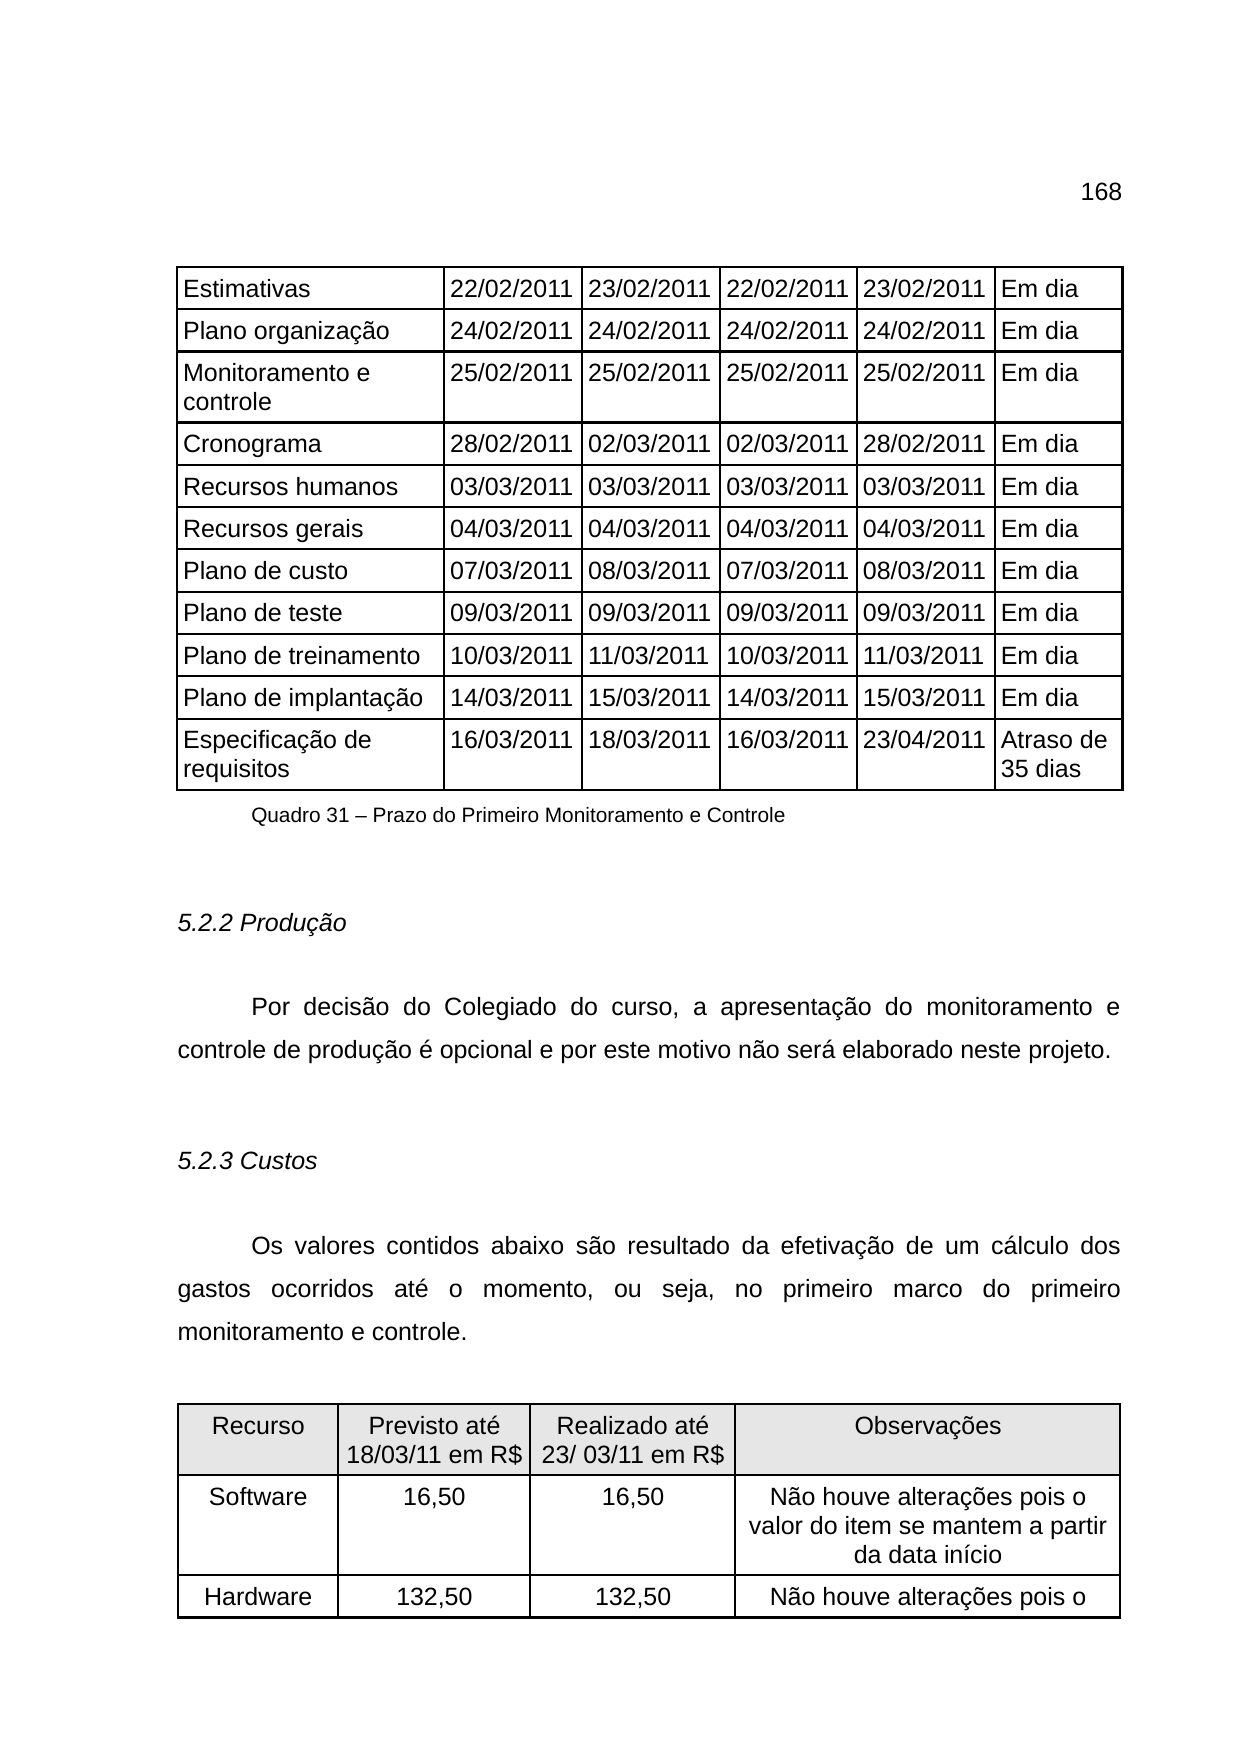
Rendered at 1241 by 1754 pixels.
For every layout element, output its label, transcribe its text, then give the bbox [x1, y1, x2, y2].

table_cell Plano de implantação [178, 677, 443, 717]
table_cell 28/02/2011 [445, 424, 581, 464]
table_cell Em dia [996, 424, 1121, 464]
table_cell Em dia [996, 310, 1121, 350]
text Quadro 31 – Prazo do Primeiro Monitoramento e Controle [177, 803, 1122, 827]
table_cell 25/02/2011 [721, 353, 856, 421]
table_cell 24/02/2011 [445, 310, 581, 350]
table_cell Estimativas [178, 268, 443, 308]
table_cell 09/03/2011 [583, 593, 719, 633]
table_cell Hardware [179, 1576, 337, 1616]
table_cell 04/03/2011 [721, 508, 856, 548]
table_cell 11/03/2011 [583, 635, 719, 675]
table_cell 02/03/2011 [721, 424, 856, 464]
table_cell 25/02/2011 [583, 353, 719, 421]
table_header Realizado até 23/ 03/11 em R$ [531, 1405, 734, 1474]
table_cell Software [179, 1476, 337, 1574]
table_cell 28/02/2011 [858, 424, 994, 464]
table_cell 132,50 [339, 1576, 529, 1616]
table_cell 16/03/2011 [721, 720, 856, 788]
table_cell Atraso de 35 dias [996, 720, 1121, 788]
table_cell 24/02/2011 [583, 310, 719, 350]
table_header Recurso [179, 1405, 337, 1474]
table_cell 16/03/2011 [445, 720, 581, 788]
table_cell 07/03/2011 [721, 550, 856, 591]
table_header Observações [736, 1405, 1119, 1474]
table_cell Em dia [996, 353, 1121, 421]
table_cell 10/03/2011 [721, 635, 856, 675]
table_cell Monitoramento e controle [178, 353, 443, 421]
table_cell Recursos humanos [178, 466, 443, 506]
text Por decisão do Colegiado do curso, a apresentação do monitoramento e controle de produção é opcional e por este motivo não será elaborado neste projeto. [177, 992, 1122, 1064]
table_cell Cronograma [178, 424, 443, 464]
table_cell Em dia [996, 593, 1121, 633]
table_cell 15/03/2011 [583, 677, 719, 717]
table_cell 23/02/2011 [858, 268, 994, 308]
table_cell 03/03/2011 [583, 466, 719, 506]
table_cell Recursos gerais [178, 508, 443, 548]
table_cell 07/03/2011 [445, 550, 581, 591]
table_cell 08/03/2011 [583, 550, 719, 591]
table_cell 23/04/2011 [858, 720, 994, 788]
table_cell Em dia [996, 635, 1121, 675]
table_cell Especificação de requisitos [178, 720, 443, 788]
table_cell 10/03/2011 [445, 635, 581, 675]
table_cell 04/03/2011 [858, 508, 994, 548]
table_cell 04/03/2011 [583, 508, 719, 548]
table_cell 03/03/2011 [721, 466, 856, 506]
table_cell 24/02/2011 [858, 310, 994, 350]
table_cell 14/03/2011 [721, 677, 856, 717]
table_cell Não houve alterações pois o valor do item se mantem a partir da data início [736, 1476, 1119, 1574]
table_cell 22/02/2011 [721, 268, 856, 308]
table_header Previsto até 18/03/11 em R$ [339, 1405, 529, 1474]
table_cell Em dia [996, 550, 1121, 591]
table_cell 25/02/2011 [858, 353, 994, 421]
table_cell Não houve alterações pois o [736, 1576, 1119, 1616]
table_cell 132,50 [531, 1576, 734, 1616]
table_cell Em dia [996, 466, 1121, 506]
table_cell 03/03/2011 [858, 466, 994, 506]
table_cell 09/03/2011 [858, 593, 994, 633]
table_cell 09/03/2011 [445, 593, 581, 633]
table_cell 02/03/2011 [583, 424, 719, 464]
table_cell 16,50 [339, 1476, 529, 1574]
table_cell 15/03/2011 [858, 677, 994, 717]
table_cell Plano organização [178, 310, 443, 350]
table_cell Plano de treinamento [178, 635, 443, 675]
table_cell Plano de custo [178, 550, 443, 591]
table_cell Plano de teste [178, 593, 443, 633]
table_cell 09/03/2011 [721, 593, 856, 633]
subtitle 5.2.2 Produção [177, 908, 1122, 936]
table_cell 24/02/2011 [721, 310, 856, 350]
table_cell Em dia [996, 268, 1121, 308]
table_cell 08/03/2011 [858, 550, 994, 591]
table_cell 11/03/2011 [858, 635, 994, 675]
table_cell 18/03/2011 [583, 720, 719, 788]
table_cell Em dia [996, 508, 1121, 548]
table_cell 22/02/2011 [445, 268, 581, 308]
table_cell 25/02/2011 [445, 353, 581, 421]
table_cell 04/03/2011 [445, 508, 581, 548]
table_cell 14/03/2011 [445, 677, 581, 717]
table_cell 23/02/2011 [583, 268, 719, 308]
table_cell 16,50 [531, 1476, 734, 1574]
subtitle 5.2.3 Custos [177, 1146, 1122, 1175]
text Os valores contidos abaixo são resultado da efetivação de um cálculo dos gastos ocorridos até o momento, ou seja, no primeiro marco do primeiro monitoramento e controle. [177, 1231, 1122, 1346]
table_cell 03/03/2011 [445, 466, 581, 506]
table_cell Em dia [996, 677, 1121, 717]
